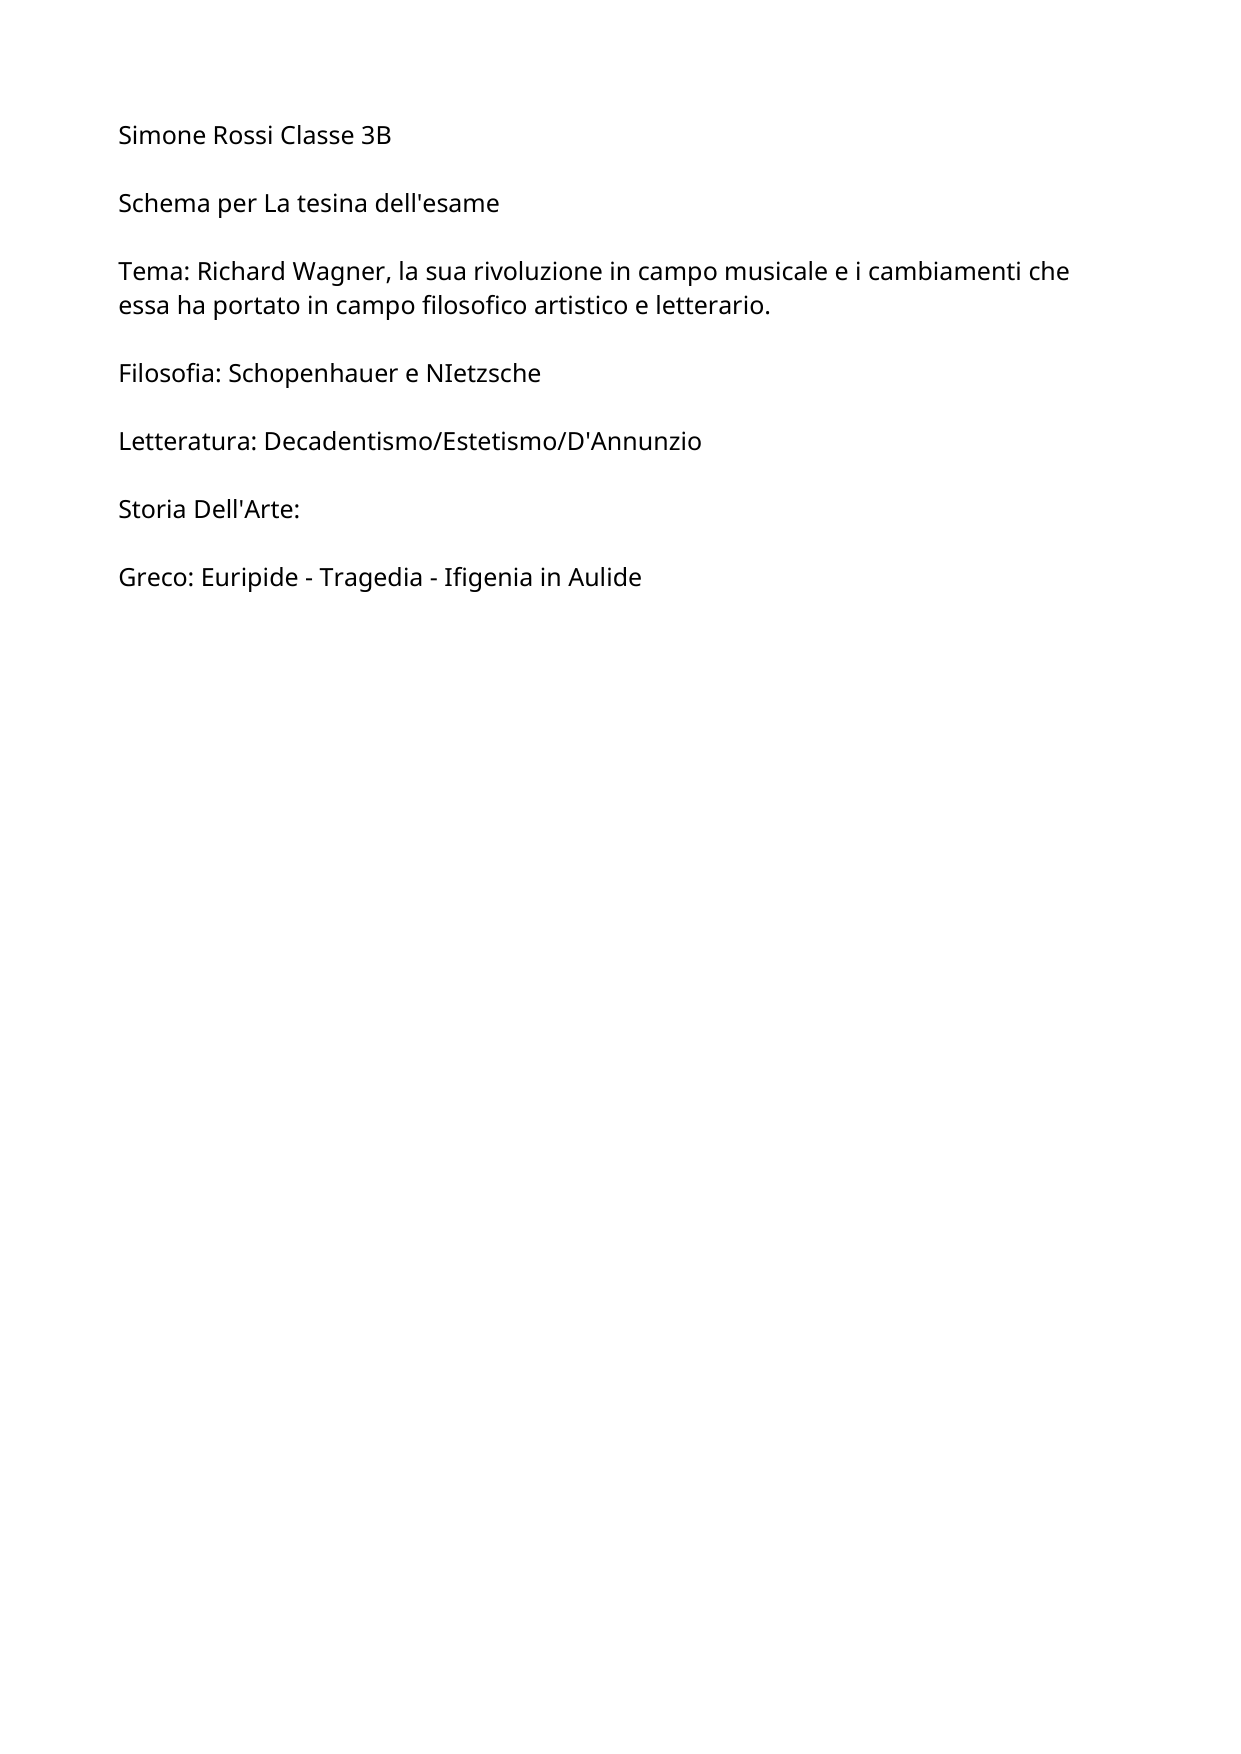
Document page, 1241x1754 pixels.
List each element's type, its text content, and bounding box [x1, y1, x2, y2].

text Schema per La tesina dell'esame [118, 186, 1122, 220]
text Tema: Richard Wagner, la sua rivoluzione in campo musicale e i cambiamenti che essa ha portato in campo filosofico artistico e letterario. [118, 254, 1122, 322]
text Letteratura: Decadentismo/Estetismo/D'Annunzio [118, 424, 1122, 458]
text Greco: Euripide - Tragedia - Ifigenia in Aulide [118, 559, 1122, 593]
text Filosofia: Schopenhauer e NIetzsche [118, 356, 1122, 390]
text Storia Dell'Arte: [118, 492, 1122, 526]
text Simone Rossi Classe 3B [118, 118, 1122, 152]
